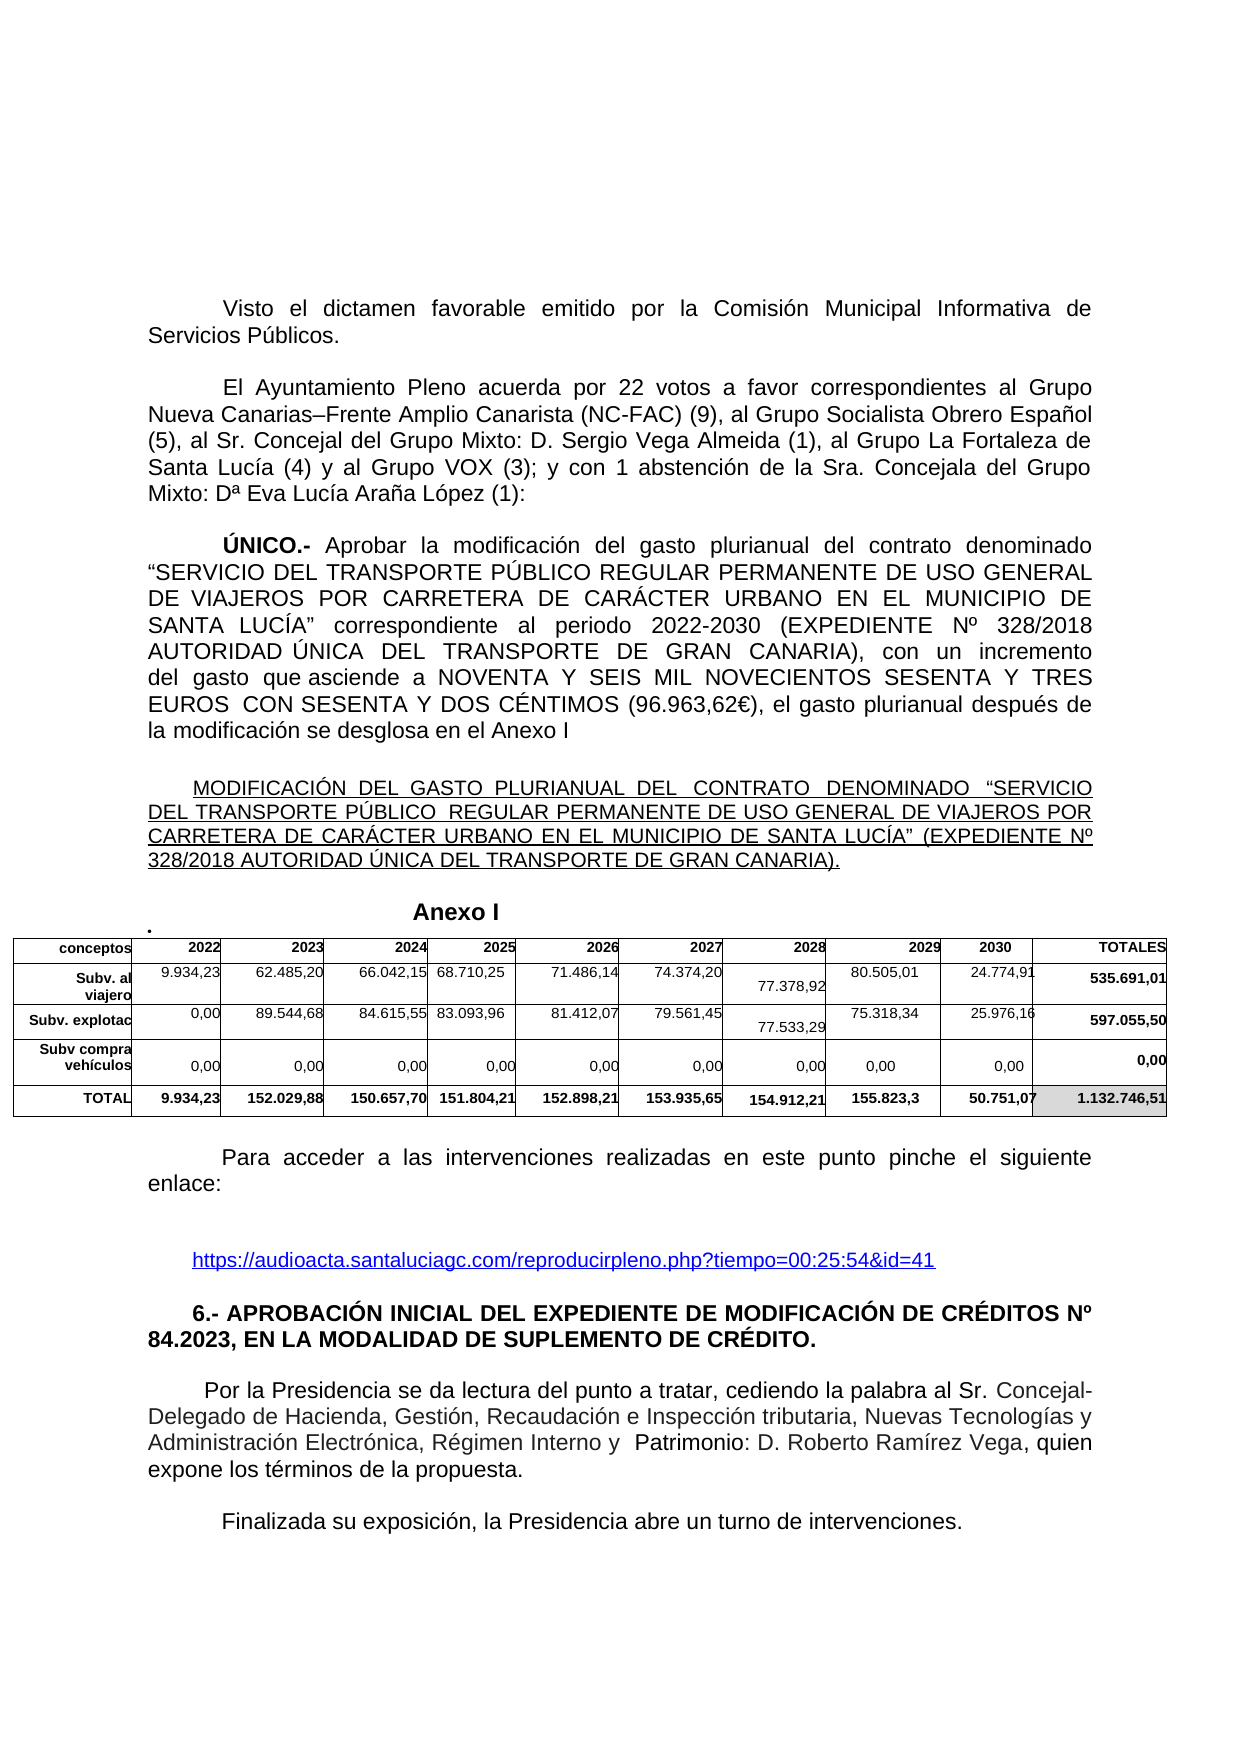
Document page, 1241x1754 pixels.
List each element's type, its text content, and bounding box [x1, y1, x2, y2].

table_cell 83.093,96 [428, 1005, 515, 1039]
table_header TOTALES [1033, 939, 1166, 963]
table_cell 68.710,25 [428, 964, 515, 1004]
table_cell 151.804,21 [428, 1086, 515, 1116]
text 6.- APROBACIÓN INICIAL DEL EXPEDIENTE DE MODIFICACIÓN DE CRÉDITOS Nº 84.2023, EN LA MODALIDAD DE SUPLEMENTO DE CRÉDITO. [148, 1300, 1092, 1353]
table_cell 1.132.746,51 [1033, 1086, 1166, 1116]
table_header 2028 [723, 939, 825, 963]
table_cell 0,00 [428, 1040, 515, 1085]
table_header 2030 [941, 939, 1032, 963]
table_header 2022 [132, 939, 220, 963]
table_cell 66.042,15 [324, 964, 427, 1004]
table_cell 0,00 [619, 1040, 722, 1085]
table_cell 0,00 [941, 1040, 1032, 1085]
table_cell 0,00 [826, 1040, 940, 1085]
table_header conceptos [14, 939, 131, 963]
table_cell 84.615,55 [324, 1005, 427, 1039]
table_cell 24.774,91 [941, 964, 1032, 1004]
text Visto el dictamen favorable emitido por la Comisión Municipal Informativa de Servicios Públicos. [148, 295, 1092, 348]
table_cell 50.751,07 [941, 1086, 1032, 1116]
table_cell 155.823,3 [826, 1086, 940, 1116]
table_cell 62.485,20 [221, 964, 323, 1004]
table_header 2026 [516, 939, 618, 963]
text Finalizada su exposición, la Presidencia abre un turno de intervenciones. [148, 1508, 1092, 1535]
table_cell 25.976,16 [941, 1005, 1032, 1039]
text CARRETERA DE CARÁCTER URBANO EN EL MUNICIPIO DE SANTA LUCÍA” (EXPEDIENTE Nº [148, 822, 1092, 844]
table_cell 0,00 [1033, 1040, 1166, 1085]
table_cell 77.378,92 [723, 964, 825, 1004]
table_cell TOTAL [14, 1086, 131, 1116]
table_header 2023 [221, 939, 323, 963]
table_cell 0,00 [723, 1040, 825, 1085]
table_cell 75.318,34 [826, 1005, 940, 1039]
table_cell 535.691,01 [1033, 964, 1166, 1004]
table_cell 150.657,70 [324, 1086, 427, 1116]
table_cell 9.934,23 [132, 1086, 220, 1116]
table_cell 89.544,68 [221, 1005, 323, 1039]
table_header 2027 [619, 939, 722, 963]
text Para acceder a las intervenciones realizadas en este punto pinche el siguiente enlace: [148, 1143, 1092, 1196]
table_cell 152.898,21 [516, 1086, 618, 1116]
table_cell 81.412,07 [516, 1005, 618, 1039]
table_cell Subv compra vehículos [14, 1040, 131, 1085]
table_cell 9.934,23 [132, 964, 220, 1004]
table_cell 153.935,65 [619, 1086, 722, 1116]
table_cell 71.486,14 [516, 964, 618, 1004]
text Anexo I [193, 898, 697, 925]
table_cell 79.561,45 [619, 1005, 722, 1039]
table_cell 74.374,20 [619, 964, 722, 1004]
text https://audioacta.santaluciagc.com/reproducirpleno.php?tiempo=00:25:54&id=41 [148, 1247, 1093, 1271]
table_cell 0,00 [324, 1040, 427, 1085]
table_cell 0,00 [132, 1040, 220, 1085]
text ÚNICO.- Aprobar la modificación del gasto plurianual del contrato denominado “SERVICIO DEL TRANSPORTE PÚBLICO REGULAR PERMANENTE DE USO GENERAL DE VIAJEROS POR CARRETERA DE CARÁCTER URBANO EN EL MUNICIPIO DE SANTA LUCÍA” correspondiente al periodo 2022-2030 (EXPEDIENTE Nº 328/2018 AUTORIDAD ÚNICA DEL TRANSPORTE DE GRAN CANARIA), con un incremento del gasto que asciende a NOVENTA Y SEIS MIL NOVECIENTOS SESENTA Y TRES EUROS CON SESENTA Y DOS CÉNTIMOS (96.963,62€), el gasto plurianual después de la modificación se desglosa en el Anexo I [148, 532, 1093, 743]
table_cell 0,00 [221, 1040, 323, 1085]
table_cell 152.029,88 [221, 1086, 323, 1116]
table_cell 154.912,21 [723, 1086, 825, 1116]
table_cell Subv. al viajero [14, 964, 131, 1004]
table_cell Subv. explotac [14, 1005, 131, 1039]
table_header 2024 [324, 939, 427, 963]
table_header 2025 [428, 939, 515, 963]
text 328/2018 AUTORIDAD ÚNICA DEL TRANSPORTE DE GRAN CANARIA). [148, 846, 1092, 871]
table_cell 77.533,29 [723, 1005, 825, 1039]
table_cell 0,00 [516, 1040, 618, 1085]
text Por la Presidencia se da lectura del punto a tratar, cediendo la palabra al Sr. Concejal-Delegado de Hacienda, Gestión, Recaudación e Inspección tributaria, Nuevas Tecnologías y Administración Electrónica, Régimen Interno y Patrimonio: D. Roberto Ramírez Vega, quien expone los términos de la propuesta. [148, 1377, 1092, 1482]
table_cell 0,00 [132, 1005, 220, 1039]
table_header 2029 [826, 939, 940, 963]
table_cell 80.505,01 [826, 964, 940, 1004]
text MODIFICACIÓN DEL GASTO PLURIANUAL DEL CONTRATO DENOMINADO “SERVICIO DEL TRANSPORTE PÚBLICO REGULAR PERMANENTE DE USO GENERAL DE VIAJEROS POR [148, 776, 1092, 821]
text El Ayuntamiento Pleno acuerda por 22 votos a favor correspondientes al Grupo Nueva Canarias–Frente Amplio Canarista (NC-FAC) (9), al Grupo Socialista Obrero Español (5), al Sr. Concejal del Grupo Mixto: D. Sergio Vega Almeida (1), al Grupo La Fortaleza de Santa Lucía (4) y al Grupo VOX (3); y con 1 abstención de la Sra. Concejala del Grupo Mixto: Dª Eva Lucía Araña López (1): [148, 374, 1092, 506]
table_cell 597.055,50 [1033, 1005, 1166, 1039]
